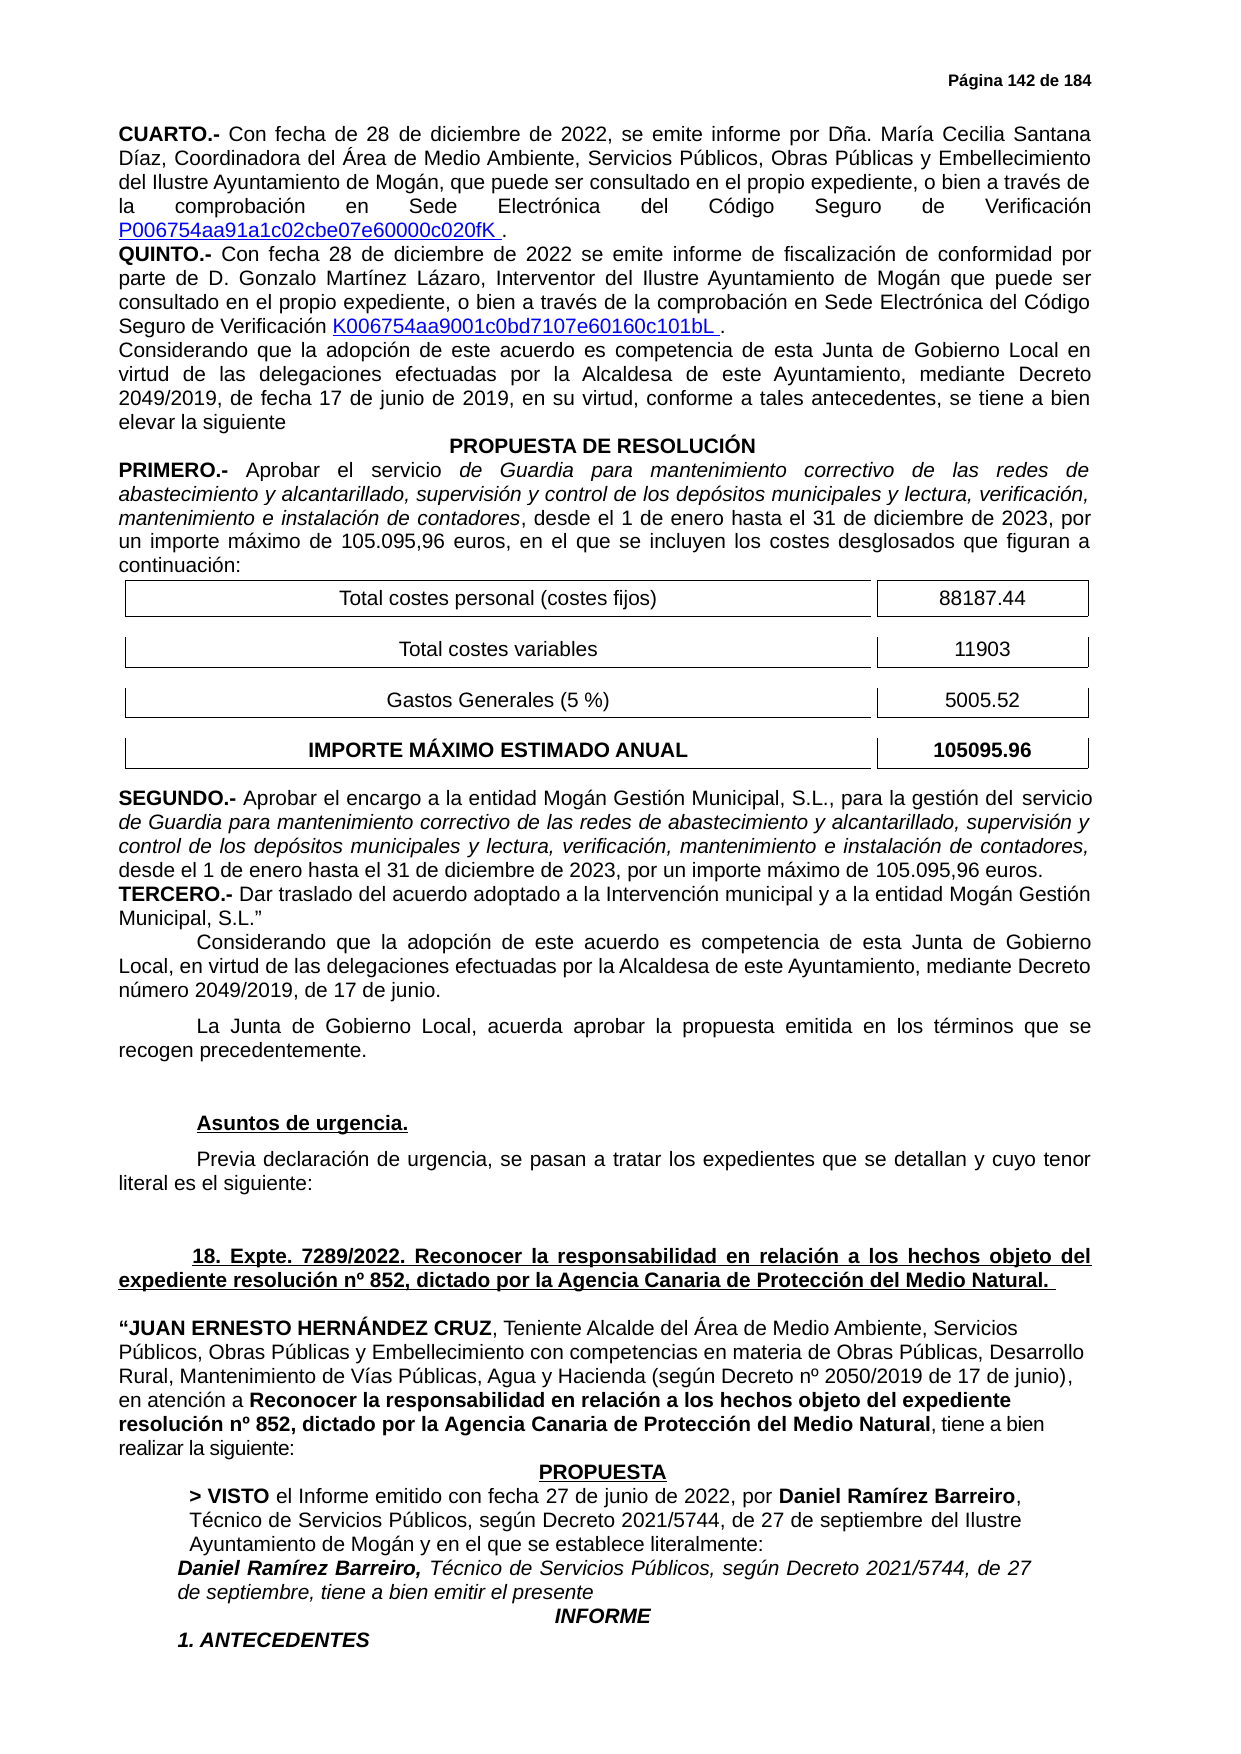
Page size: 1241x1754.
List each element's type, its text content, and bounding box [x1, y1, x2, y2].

table_cell 105095,96 [874, 735, 1091, 786]
text Asuntos de urgencia. [118, 1111, 1092, 1135]
text QUINTO.- Con fecha 28 de diciembre de 2022 se emite informe de fiscalización de conformidad por parte de D. Gonzalo Martínez Lázaro, Interventor del Ilustre Ayuntamiento de Mogán que puede ser consultado en el propio expediente, o bien a través de la comprobación en Sede Electrónica del Código Seguro de Verificación K006754aa9001c0bd7107e60160c101bL . [118, 242, 1092, 338]
table_cell IMPORTE MÁXIMO ESTIMADO ANUAL [122, 735, 874, 786]
text SEGUNDO.- Aprobar el encargo a la entidad Mogán Gestión Municipal, S.L., para la gestión del servicio de Guardia para mantenimiento correctivo de las redes de abastecimiento y alcantarillado, supervisión y control de los depósitos municipales y lectura, verificación, mantenimiento e instalación de contadores, desde el 1 de enero hasta el 31 de diciembre de 2023, por un importe máximo de 105.095,96 euros. [118, 786, 1092, 882]
table_header Total costes personal (costes fijos) [122, 577, 874, 634]
text 18. Expte. 7289/2022. Reconocer la responsabilidad en relación a los hechos objeto del expediente resolución nº 852, dictado por la Agencia Canaria de Protección del Medio Natural. [118, 1244, 1092, 1292]
text Daniel Ramírez Barreiro, Técnico de Servicios Públicos, según Decreto 2021/5744, de 27 de septiembre, tiene a bien emitir el presente [177, 1556, 1033, 1603]
text La Junta de Gobierno Local, acuerda aprobar la propuesta emitida en los términos que se recogen precedentemente. [118, 1014, 1092, 1062]
table_cell 11903 [874, 634, 1091, 684]
text Considerando que la adopción de este acuerdo es competencia de esta Junta de Gobierno Local, en virtud de las delegaciones efectuadas por la Alcaldesa de este Ayuntamiento, mediante Decreto número 2049/2019, de 17 de junio. [118, 929, 1092, 1001]
table_header 88187,44 [874, 577, 1091, 634]
table_cell Total costes variables [122, 634, 874, 684]
table_cell Gastos Generales (5 %) [122, 685, 874, 735]
text PROPUESTA [118, 1460, 1092, 1484]
text PRIMERO.- Aprobar el servicio de Guardia para mantenimiento correctivo de las redes de abastecimiento y alcantarillado, supervisión y control de los depósitos municipales y lectura, verificación, mantenimiento e instalación de contadores, desde el 1 de enero hasta el 31 de diciembre de 2023, por un importe máximo de 105.095,96 euros, en el que se incluyen los costes desglosados que figuran a continuación: [118, 457, 1092, 577]
text 1. ANTECEDENTES [177, 1627, 1033, 1651]
text PROPUESTA DE RESOLUCIÓN [118, 433, 1092, 457]
table_cell 5005,52 [874, 685, 1091, 735]
text CUARTO.- Con fecha de 28 de diciembre de 2022, se emite informe por Dña. María Cecilia Santana Díaz, Coordinadora del Área de Medio Ambiente, Servicios Públicos, Obras Públicas y Embellecimiento del Ilustre Ayuntamiento de Mogán, que puede ser consultado en el propio expediente, o bien a través de la comprobación en Sede Electrónica del Código Seguro de Verificación P006754aa91a1c02cbe07e60000c020fK . [118, 122, 1092, 242]
text INFORME [177, 1603, 1033, 1627]
text TERCERO.- Dar traslado del acuerdo adoptado a la Intervención municipal y a la entidad Mogán Gestión Municipal, S.L.” [118, 882, 1092, 929]
text > VISTO el Informe emitido con fecha 27 de junio de 2022, por Daniel Ramírez Barreiro, Técnico de Servicios Públicos, según Decreto 2021/5744, de 27 de septiembre del Ilustre Ayuntamiento de Mogán y en el que se establece literalmente: [189, 1484, 1022, 1556]
text “JUAN ERNESTO HERNÁNDEZ CRUZ, Teniente Alcalde del Área de Medio Ambiente, Servicios Públicos, Obras Públicas y Embellecimiento con competencias en materia de Obras Públicas, Desarrollo Rural, Mantenimiento de Vías Públicas, Agua y Hacienda (según Decreto nº 2050/2019 de 17 de junio), en atención a Reconocer la responsabilidad en relación a los hechos objeto del expediente resolución nº 852, dictado por la Agencia Canaria de Protección del Medio Natural, tiene a bien realizar la siguiente: [118, 1316, 1092, 1460]
text Previa declaración de urgencia, se pasan a tratar los expedientes que se detallan y cuyo tenor literal es el siguiente: [118, 1147, 1092, 1195]
text Considerando que la adopción de este acuerdo es competencia de esta Junta de Gobierno Local en virtud de las delegaciones efectuadas por la Alcaldesa de este Ayuntamiento, mediante Decreto 2049/2019, de fecha 17 de junio de 2019, en su virtud, conforme a tales antecedentes, se tiene a bien elevar la siguiente [118, 338, 1092, 433]
